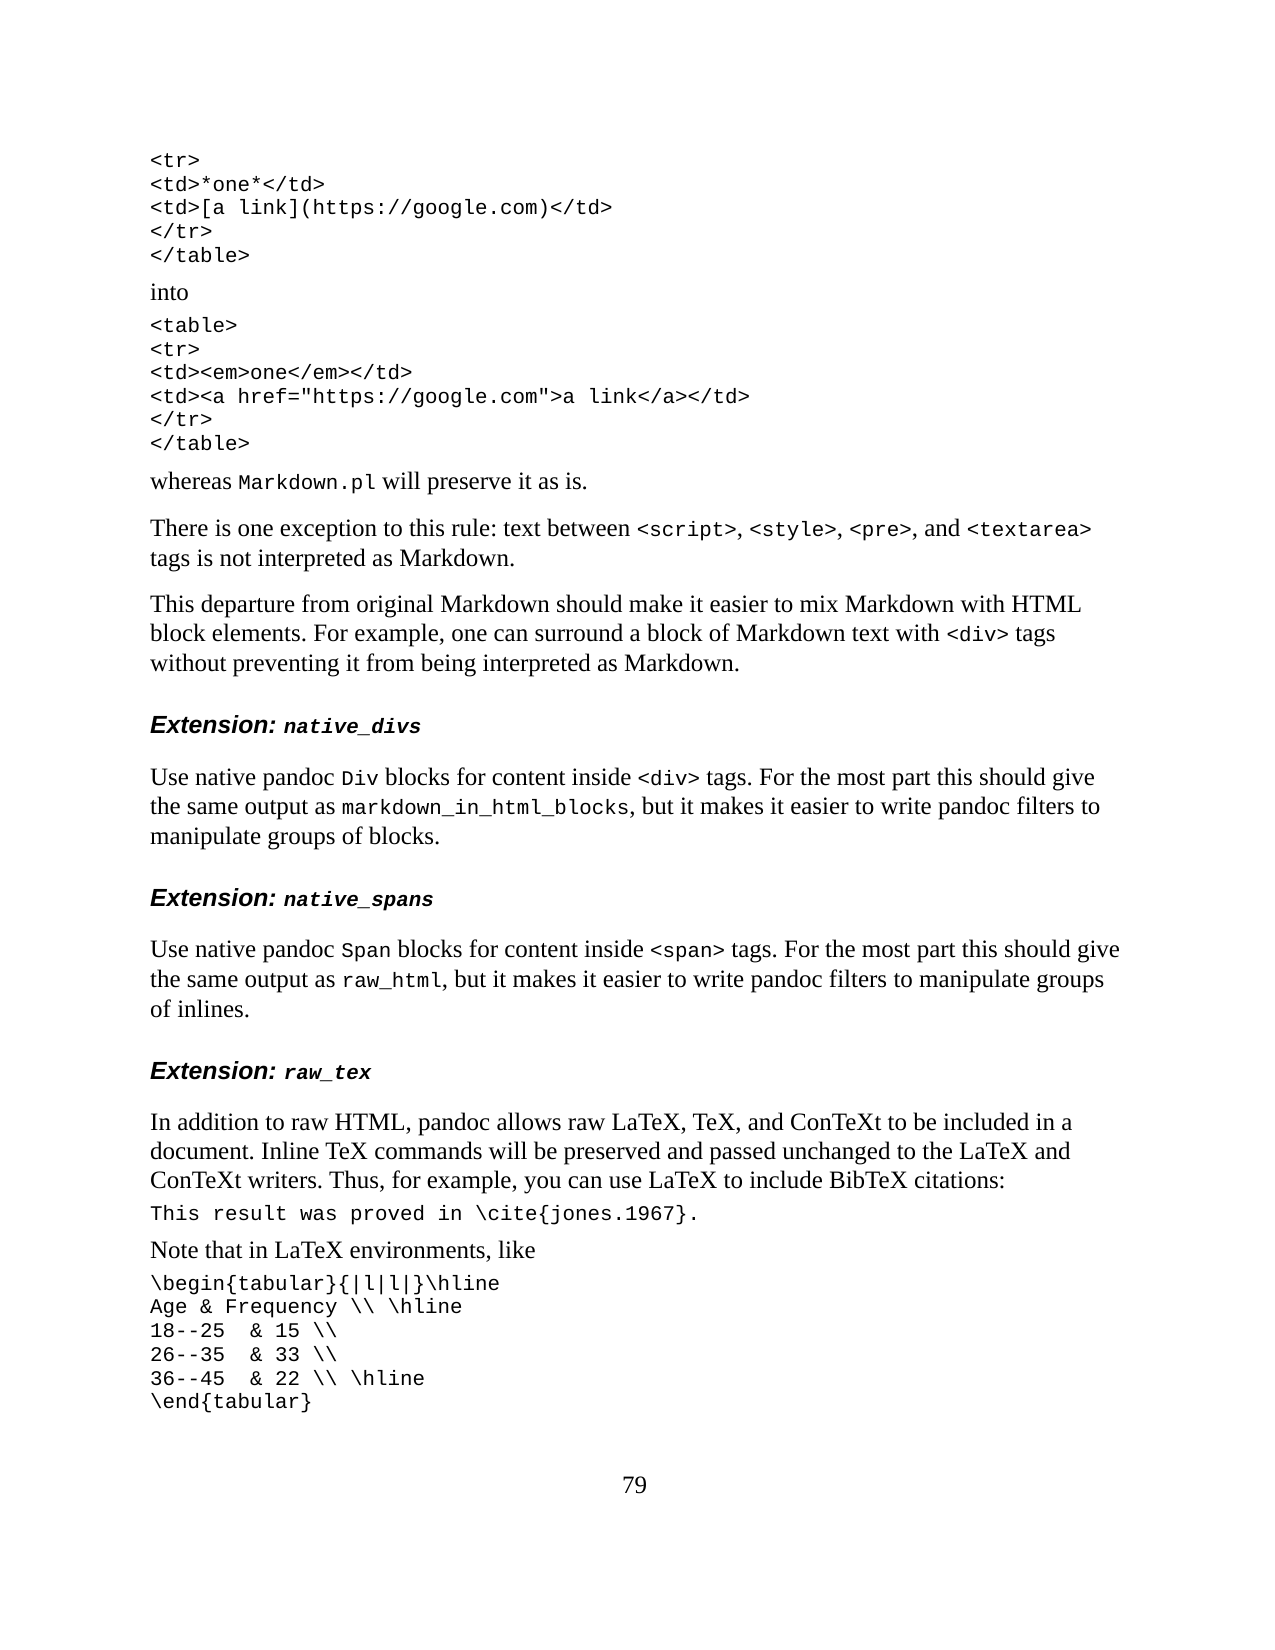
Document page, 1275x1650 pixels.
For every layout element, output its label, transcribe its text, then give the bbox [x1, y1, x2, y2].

text 18--25 & 15 \\ [150, 1320, 1125, 1344]
text 36--45 & 22 \\ \hline [150, 1367, 1125, 1391]
text \end{tabular} [150, 1391, 1125, 1415]
text In addition to raw HTML, pandoc allows raw LaTeX, TeX, and ConTeXt to be included in a document. Inline TeX commands will be preserved and passed unchanged to the LaTeX and ConTeXt writers. Thus, for example, you can use LaTeX to include BibTeX citations: [150, 1107, 1125, 1194]
text Use native pandoc Div blocks for content inside <div> tags. For the most part this should give the same output as markdown_in_html_blocks, but it makes it easier to write pandoc filters to manipulate groups of blocks. [150, 762, 1125, 849]
text <tr> [150, 338, 1125, 362]
text </table> [150, 433, 1125, 457]
text There is one exception to this rule: text between <script>, <style>, <pre>, and <textarea> tags is not interpreted as Markdown. [150, 513, 1125, 572]
subtitle Extension: native_divs [150, 711, 1125, 740]
subtitle Extension: native_spans [150, 883, 1125, 913]
text 26--35 & 33 \\ [150, 1344, 1125, 1367]
text Note that in LaTeX environments, like [150, 1235, 1125, 1264]
text \begin{tabular}{|l|l|}\hline [150, 1273, 1125, 1297]
text This result was proved in \cite{jones.1967}. [150, 1203, 1125, 1226]
text </tr> [150, 221, 1125, 244]
text whereas Markdown.pl will preserve it as is. [150, 466, 1125, 495]
text <table> [150, 315, 1125, 338]
text <td>[a link](https://google.com)</td> [150, 197, 1125, 221]
text <td><em>one</em></td> [150, 362, 1125, 386]
text Use native pandoc Span blocks for content inside <span> tags. For the most part this should give the same output as raw_html, but it makes it easier to write pandoc filters to manipulate groups of inlines. [150, 934, 1125, 1022]
text into [150, 277, 1125, 306]
text <td>*one*</td> [150, 174, 1125, 197]
text </table> [150, 244, 1125, 268]
text Age & Frequency \\ \hline [150, 1297, 1125, 1320]
subtitle Extension: raw_tex [150, 1056, 1125, 1086]
text <tr> [150, 150, 1125, 174]
text </tr> [150, 409, 1125, 433]
text <td><a href="https://google.com">a link</a></td> [150, 386, 1125, 409]
text This departure from original Markdown should make it easier to mix Markdown with HTML block elements. For example, one can surround a block of Markdown text with <div> tags without preventing it from being interpreted as Markdown. [150, 589, 1125, 677]
